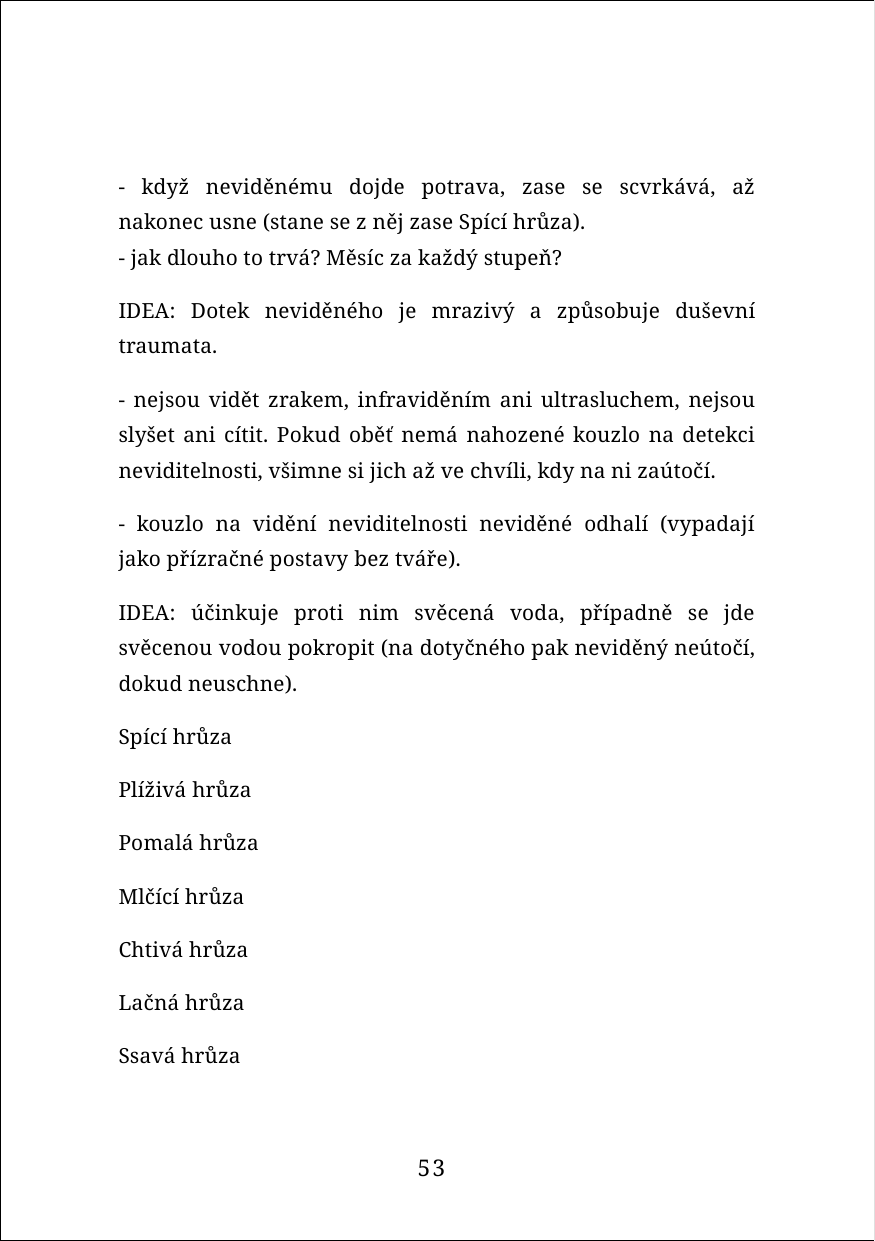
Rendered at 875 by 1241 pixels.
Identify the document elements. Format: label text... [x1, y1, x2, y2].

text IDEA: účinkuje proti nim svěcená voda, případně se jde svěcenou vodou pokropit (na dotyčného pak neviděný neútočí, dokud neuschne). [118, 598, 756, 697]
text Lačná hrůza [118, 988, 756, 1017]
text Ssavá hrůza [118, 1041, 756, 1070]
text Pomalá hrůza [118, 828, 756, 857]
text Mlčící hrůza [118, 882, 756, 910]
text - nejsou vidět zrakem, infraviděním ani ultrasluchem, nejsou slyšet ani cítit. Pokud oběť nemá nahozené kouzlo na detekci neviditelnosti, všimne si jich až ve chvíli, kdy na ni zaútočí. [118, 385, 756, 484]
text Chtivá hrůza [118, 935, 756, 963]
text Plíživá hrůza [118, 775, 756, 804]
text - kouzlo na vidění neviditelnosti neviděné odhalí (vypadají jako přízračné postavy bez tváře). [118, 509, 756, 573]
text - když neviděnému dojde potrava, zase se scvrkává, až nakonec usne (stane se z něj zase Spící hrůza). - jak dlouho to trvá? Měsíc za každý stupeň? [118, 172, 756, 271]
text IDEA: Dotek neviděného je mrazivý a způsobuje duševní traumata. [118, 296, 756, 360]
text Spící hrůza [118, 722, 756, 751]
